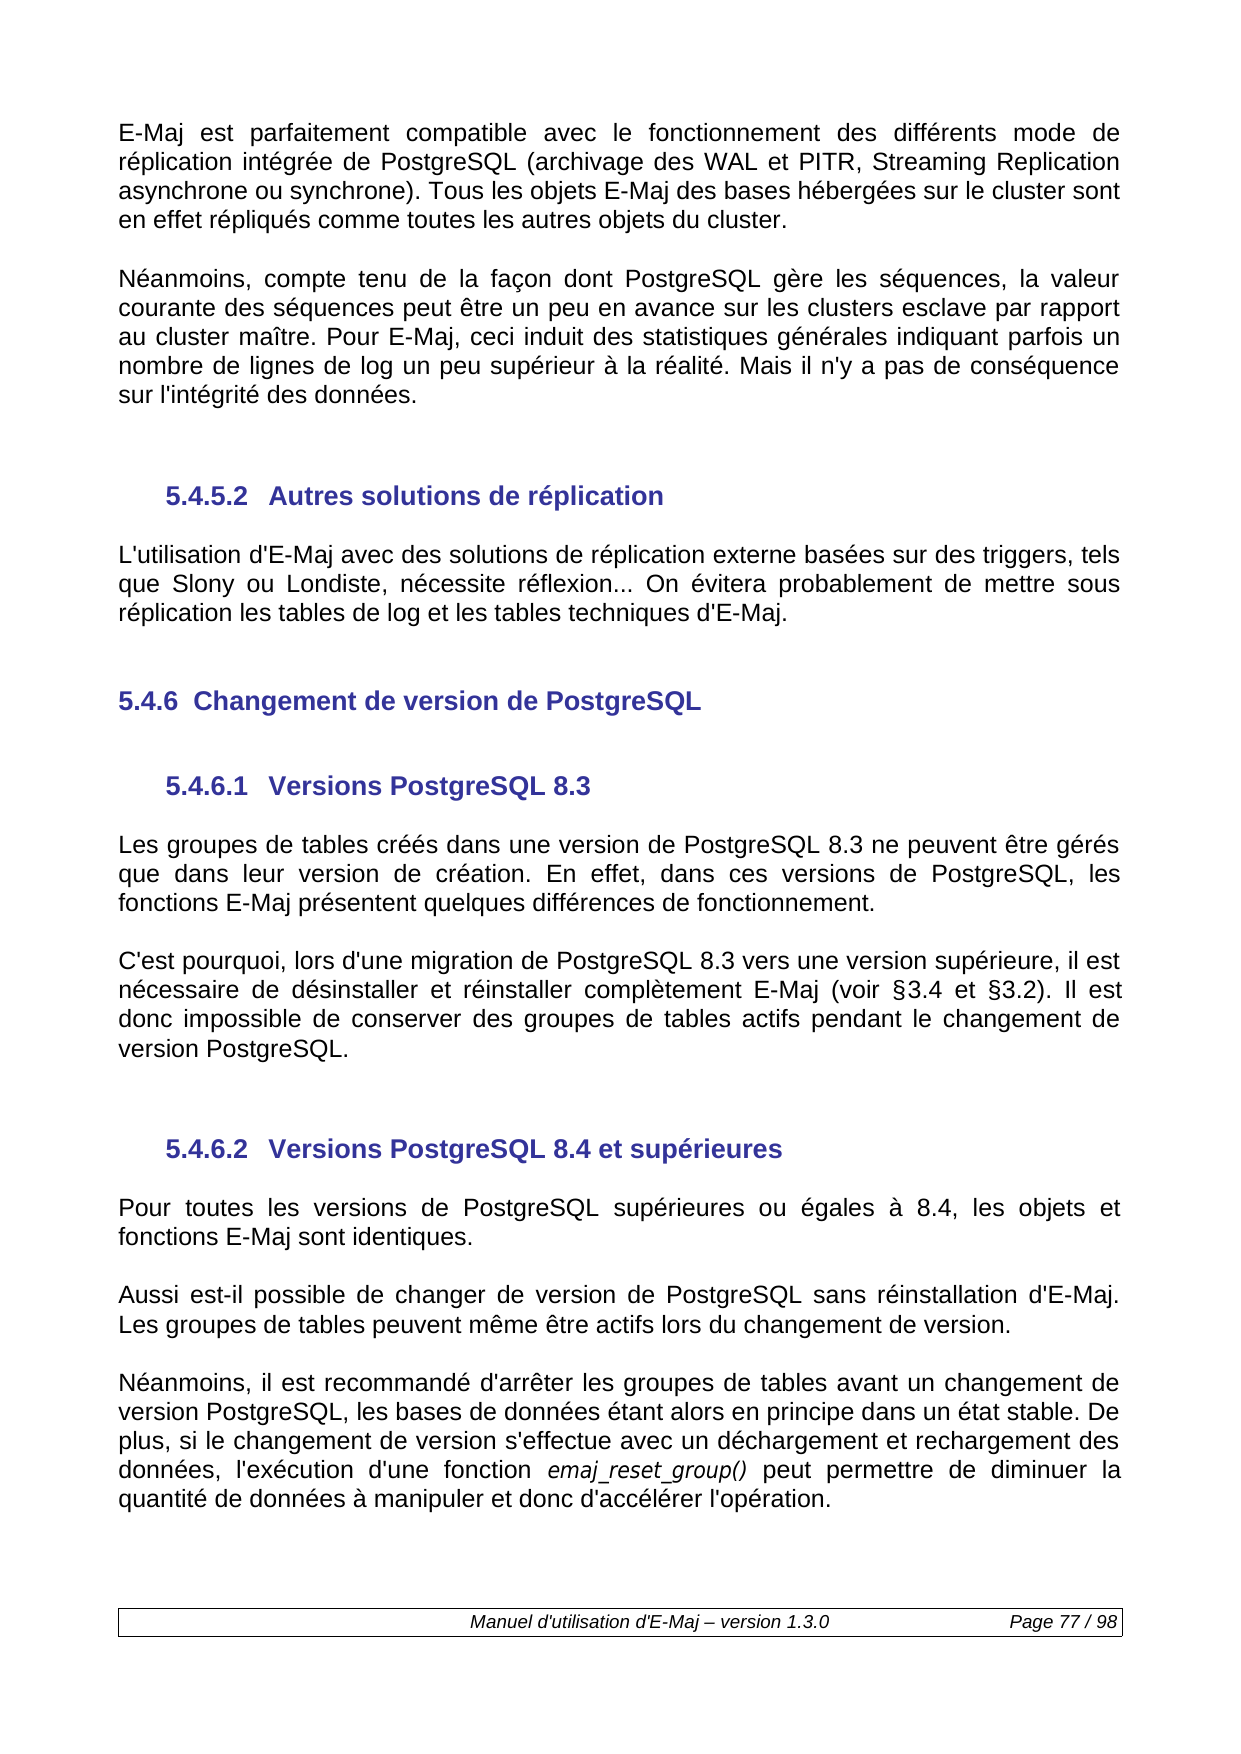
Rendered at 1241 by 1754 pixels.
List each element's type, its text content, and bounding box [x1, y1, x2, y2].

subtitle Versions PostgreSQL 8.4 et supérieures [165, 1133, 1122, 1164]
text Aussi est-il possible de changer de version de PostgreSQL sans réinstallation d'E-Maj. Les groupes de tables peuvent même être actifs lors du changement de version. [118, 1280, 1122, 1338]
subtitle Autres solutions de réplication [165, 479, 1122, 510]
text Néanmoins, il est recommandé d'arrêter les groupes de tables avant un changement de version PostgreSQL, les bases de données étant alors en principe dans un état stable. De plus, si le changement de version s'effectue avec un déchargement et rechargement des données, l'exécution d'une fonction emaj_reset_group() peut permettre de diminuer la quantité de données à manipuler et donc d'accélérer l'opération. [118, 1368, 1122, 1513]
text E-Maj est parfaitement compatible avec le fonctionnement des différents mode de réplication intégrée de PostgreSQL (archivage des WAL et PITR, Streaming Replication asynchrone ou synchrone). Tous les objets E-Maj des bases hébergées sur le cluster sont en effet répliqués comme toutes les autres objets du cluster. [118, 118, 1122, 234]
text L'utilisation d'E-Maj avec des solutions de réplication externe basées sur des triggers, tels que Slony ou Londiste, nécessite réflexion... On évitera probablement de mettre sous réplication les tables de log et les tables techniques d'E-Maj. [118, 539, 1122, 627]
subtitle Changement de version de PostgreSQL [118, 685, 1122, 716]
text Pour toutes les versions de PostgreSQL supérieures ou égales à 8.4, les objets et fonctions E-Maj sont identiques. [118, 1193, 1122, 1251]
text Les groupes de tables créés dans une version de PostgreSQL 8.3 ne peuvent être gérés que dans leur version de création. En effet, dans ces versions de PostgreSQL, les fonctions E-Maj présentent quelques différences de fonctionnement. [118, 830, 1122, 917]
text Néanmoins, compte tenu de la façon dont PostgreSQL gère les séquences, la valeur courante des séquences peut être un peu en avance sur les clusters esclave par rapport au cluster maître. Pour E-Maj, ceci induit des statistiques générales indiquant parfois un nombre de lignes de log un peu supérieur à la réalité. Mais il n'y a pas de conséquence sur l'intégrité des données. [118, 263, 1122, 409]
text C'est pourquoi, lors d'une migration de PostgreSQL 8.3 vers une version supérieure, il est nécessaire de désinstaller et réinstaller complètement E-Maj (voir §3.4 et §3.2). Il est donc impossible de conserver des groupes de tables actifs pendant le changement de version PostgreSQL. [118, 946, 1122, 1062]
subtitle Versions PostgreSQL 8.3 [165, 770, 1122, 801]
